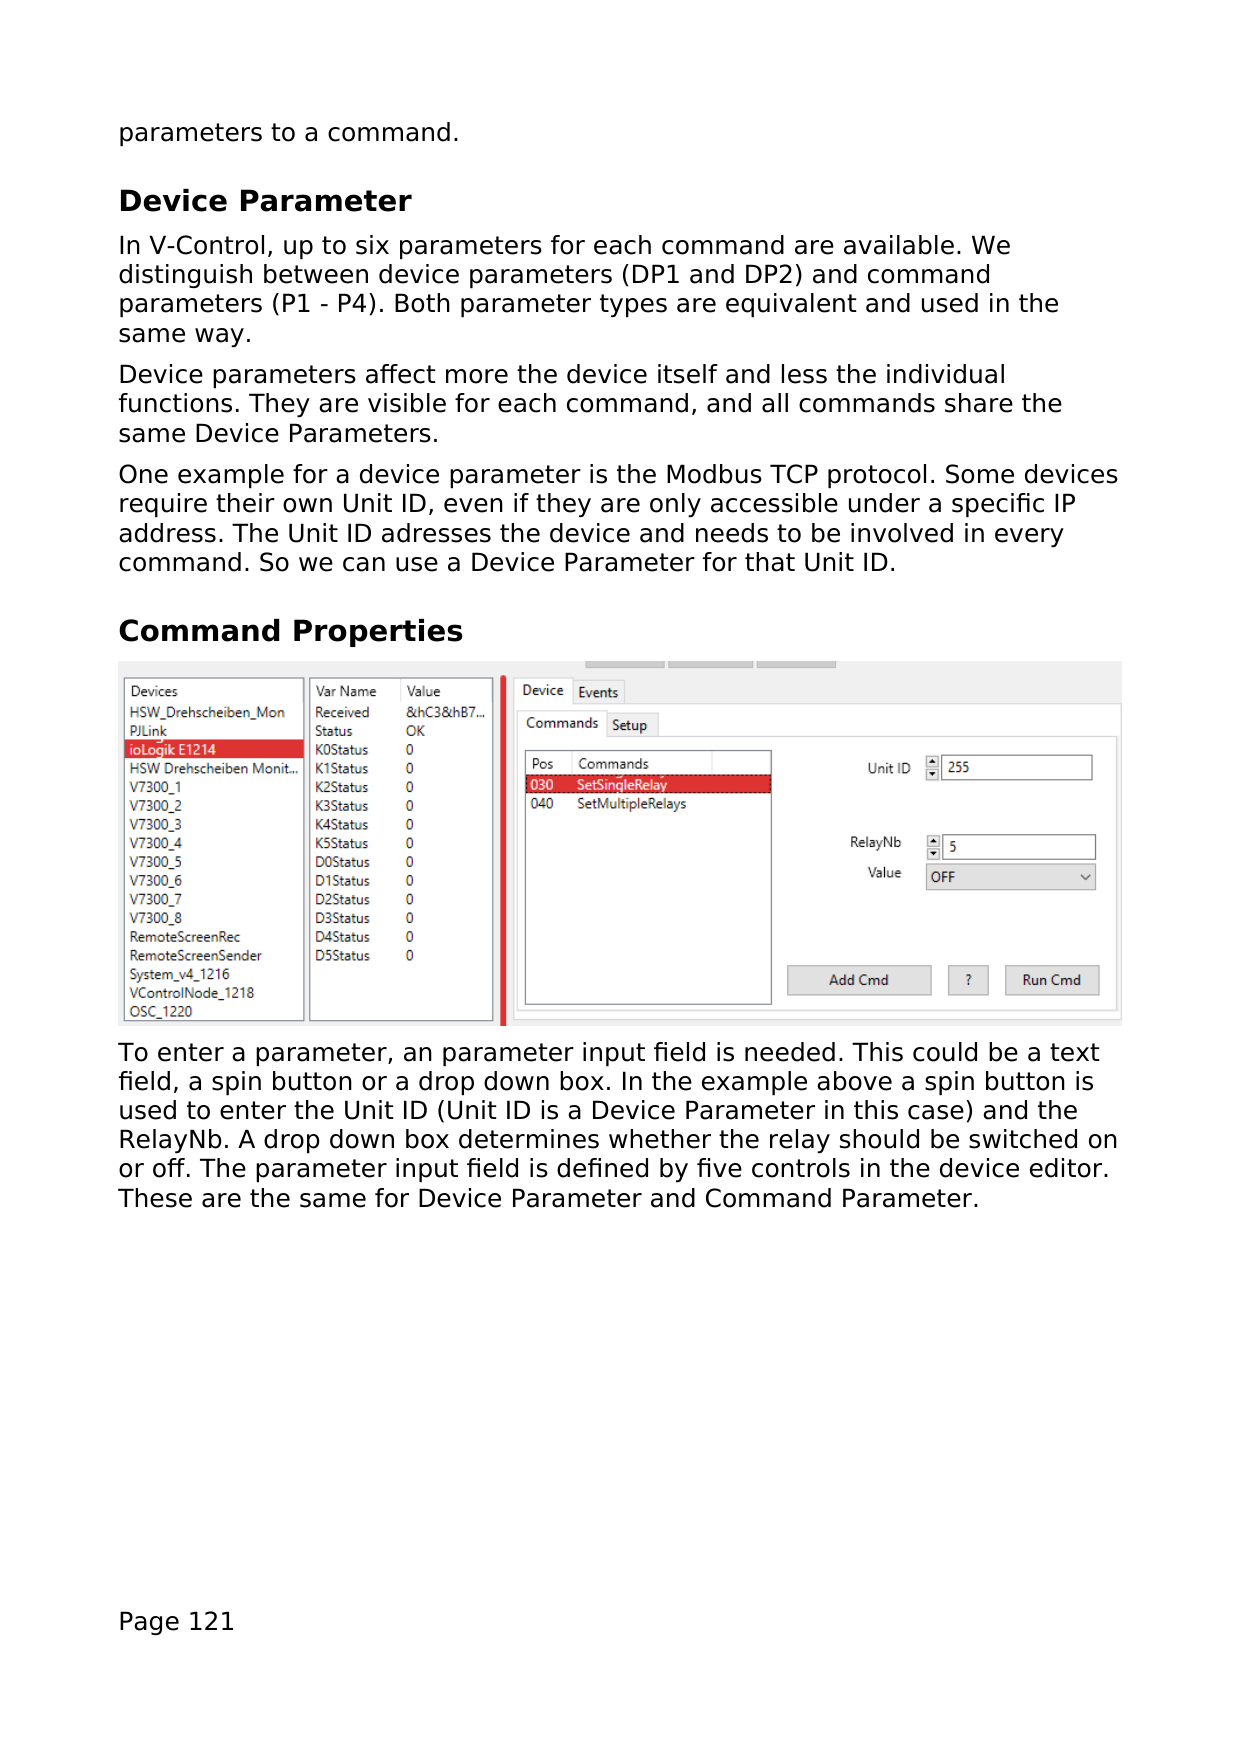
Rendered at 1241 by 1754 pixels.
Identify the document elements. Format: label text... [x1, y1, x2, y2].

text One example for a device parameter is the Modbus TCP protocol. Some devices require their own Unit ID, even if they are only accessible under a specific IP address. The Unit ID adresses the device and needs to be involved in every command. So we can use a Device Parameter for that Unit ID. [118, 460, 1122, 577]
text To enter a parameter, an parameter input field is needed. This could be a text field, a spin button or a drop down box. In the example above a spin button is used to enter the Unit ID (Unit ID is a Device Parameter in this case) and the RelayNb. A drop down box determines whether the relay should be switched on or off. The parameter input field is defined by five controls in the device editor. These are the same for Device Parameter and Command Parameter. [118, 1038, 1122, 1213]
text Device parameters affect more the device itself and less the individual functions. They are visible for each command, and all commands share the same Device Parameters. [118, 360, 1122, 448]
subtitle Command Properties [118, 614, 1122, 648]
subtitle Device Parameter [118, 185, 1122, 219]
text In V-Control, up to six parameters for each command are available. We distinguish between device parameters (DP1 and DP2) and command parameters (P1 - P4). Both parameter types are equivalent and used in the same way. [118, 231, 1122, 348]
text parameters to a command. [118, 118, 1122, 147]
picture [118, 661, 1123, 1026]
